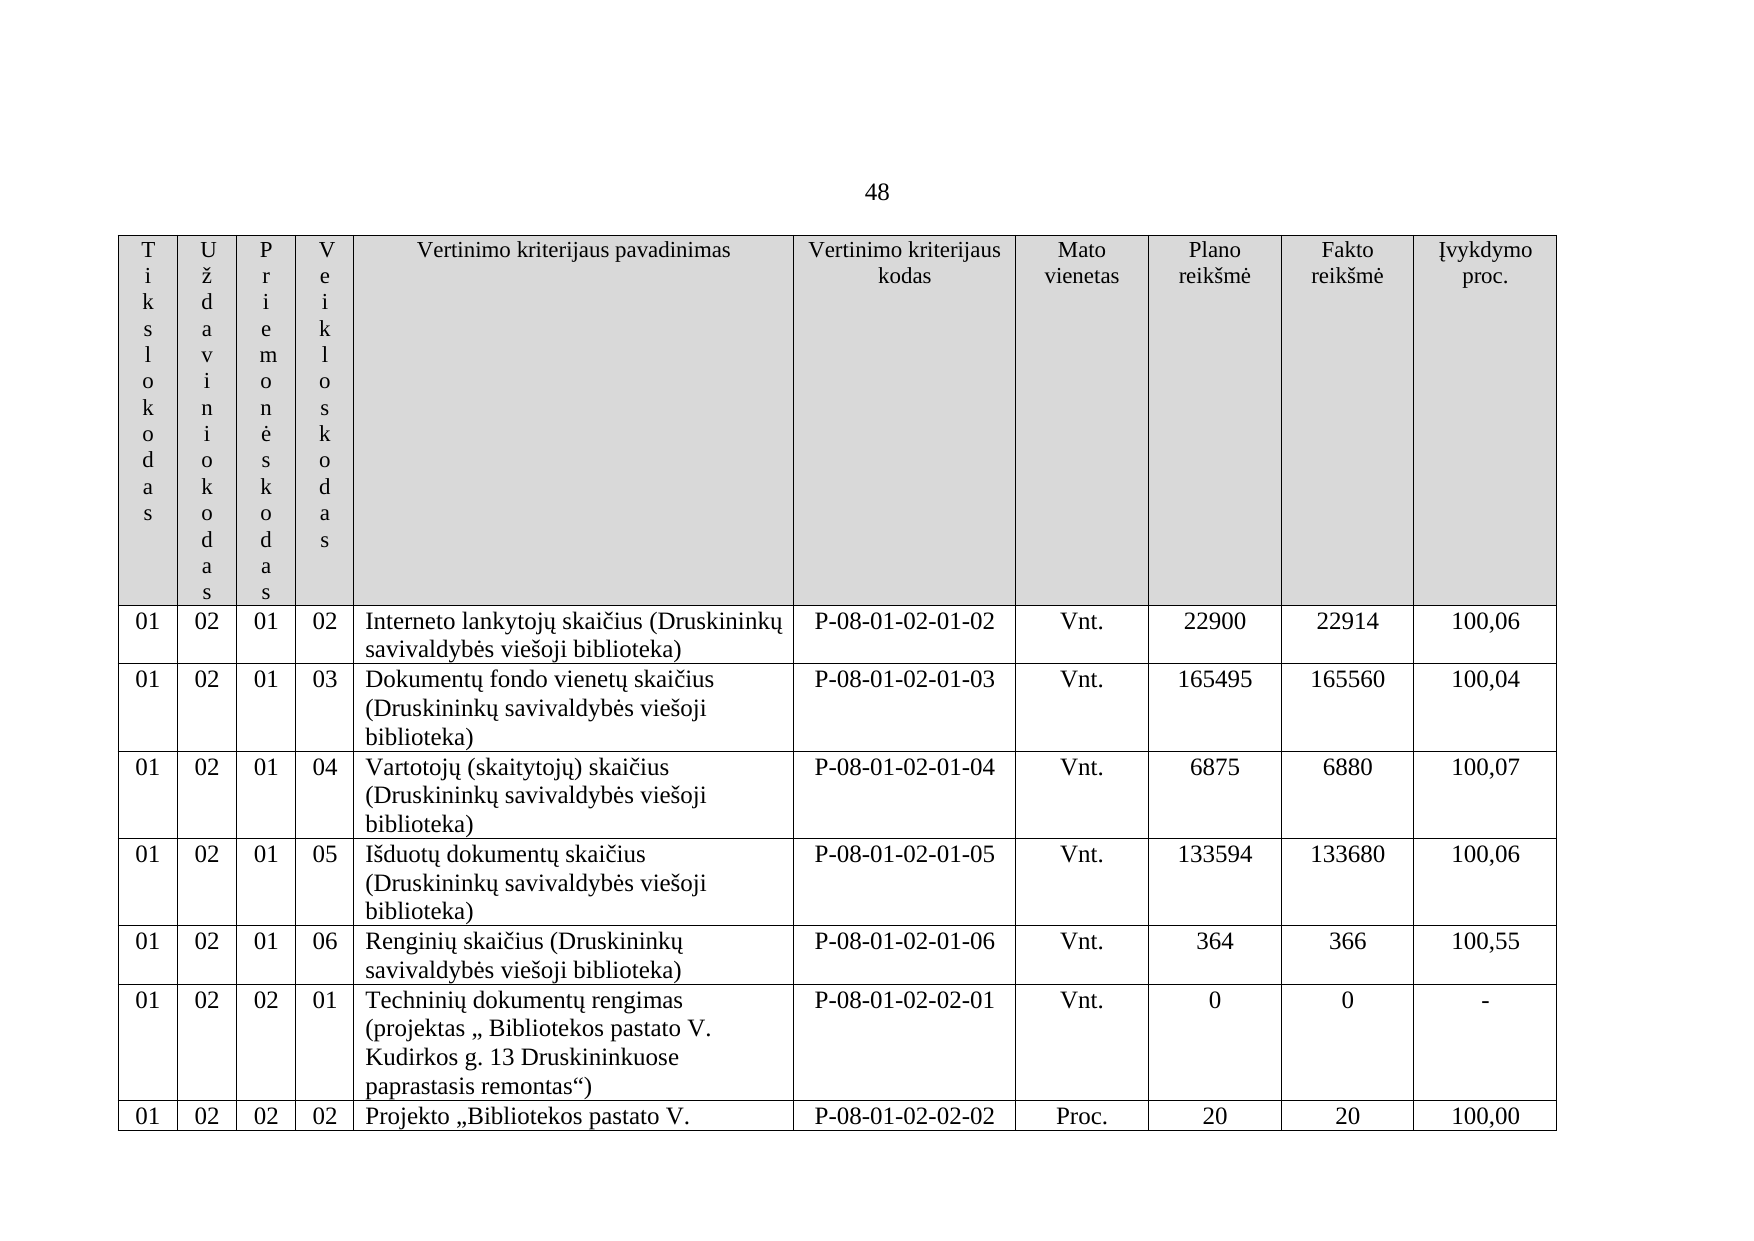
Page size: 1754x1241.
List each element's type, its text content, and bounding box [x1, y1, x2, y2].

table_cell Vnt. [1016, 664, 1148, 751]
table_cell Dokumentų fondo vienetų skaičius (Druskininkų savivaldybės viešoji biblioteka) [354, 664, 793, 751]
table_cell 02 [178, 839, 236, 925]
table_header Vertinimo kriterijaus kodas [794, 236, 1015, 605]
table_cell 100,06 [1414, 839, 1556, 925]
table_cell 01 [119, 926, 177, 984]
table_cell 02 [178, 752, 236, 838]
table_cell 03 [296, 664, 353, 751]
table_cell Vnt. [1016, 752, 1148, 838]
table_header Plano reikšmė [1149, 236, 1281, 605]
table_cell 133594 [1149, 839, 1281, 925]
table_cell 02 [178, 926, 236, 984]
table_header Tikslo kodas [119, 236, 177, 605]
table_cell 22900 [1149, 606, 1281, 663]
table_cell 100,04 [1414, 664, 1556, 751]
table_header Veiklos kodas [296, 236, 353, 605]
table_cell 01 [237, 839, 295, 925]
table_cell P-08-01-02-01-02 [794, 606, 1015, 663]
table_cell 01 [119, 752, 177, 838]
table_cell 20 [1149, 1101, 1281, 1129]
table_cell 05 [296, 839, 353, 925]
table_cell 0 [1282, 985, 1413, 1100]
table_cell P-08-01-02-02-01 [794, 985, 1015, 1100]
table_cell 01 [119, 1101, 177, 1129]
table_cell Projekto „Bibliotekos pastato V. [354, 1101, 793, 1129]
table_cell 02 [237, 985, 295, 1100]
table_cell 02 [296, 606, 353, 663]
table_header Vertinimo kriterijaus pavadinimas [354, 236, 793, 605]
table_cell Proc. [1016, 1101, 1148, 1129]
table_header Uždavinio kodas [178, 236, 236, 605]
table_cell 04 [296, 752, 353, 838]
table_header Fakto reikšmė [1282, 236, 1413, 605]
table_header Priemonės kodas [237, 236, 295, 605]
table_cell 100,00 [1414, 1101, 1556, 1129]
table_cell Vnt. [1016, 926, 1148, 984]
table_cell 6875 [1149, 752, 1281, 838]
table_cell 01 [237, 752, 295, 838]
table_cell P-08-01-02-01-05 [794, 839, 1015, 925]
table_cell 165495 [1149, 664, 1281, 751]
table_cell 02 [178, 606, 236, 663]
table_cell 165560 [1282, 664, 1413, 751]
table_cell 01 [237, 926, 295, 984]
table_cell 02 [178, 664, 236, 751]
table_cell 100,07 [1414, 752, 1556, 838]
table_cell 6880 [1282, 752, 1413, 838]
table_cell 133680 [1282, 839, 1413, 925]
table_cell 01 [237, 606, 295, 663]
table_cell 01 [237, 664, 295, 751]
table_cell 02 [178, 1101, 236, 1129]
table_cell Techninių dokumentų rengimas (projektas „ Bibliotekos pastato V. Kudirkos g. 13 Druskininkuose paprastasis remontas“) [354, 985, 793, 1100]
table_cell Renginių skaičius (Druskininkų savivaldybės viešoji biblioteka) [354, 926, 793, 984]
table_header Mato vienetas [1016, 236, 1148, 605]
table_cell 366 [1282, 926, 1413, 984]
table_cell 01 [296, 985, 353, 1100]
table_cell Išduotų dokumentų skaičius (Druskininkų savivaldybės viešoji biblioteka) [354, 839, 793, 925]
table_cell 02 [178, 985, 236, 1100]
table_cell Interneto lankytojų skaičius (Druskininkų savivaldybės viešoji biblioteka) [354, 606, 793, 663]
table_cell P-08-01-02-01-06 [794, 926, 1015, 984]
table_cell Vnt. [1016, 606, 1148, 663]
table_cell Vnt. [1016, 985, 1148, 1100]
table_cell P-08-01-02-02-02 [794, 1101, 1015, 1129]
table_cell 01 [119, 985, 177, 1100]
table_cell Vnt. [1016, 839, 1148, 925]
table_cell 20 [1282, 1101, 1413, 1129]
table_cell 100,06 [1414, 606, 1556, 663]
table_cell 06 [296, 926, 353, 984]
table_cell - [1414, 985, 1556, 1100]
table_cell 02 [237, 1101, 295, 1129]
table_cell 100,55 [1414, 926, 1556, 984]
table_cell 01 [119, 839, 177, 925]
table_cell P-08-01-02-01-04 [794, 752, 1015, 838]
table_cell 02 [296, 1101, 353, 1129]
table_cell P-08-01-02-01-03 [794, 664, 1015, 751]
table_cell Vartotojų (skaitytojų) skaičius (Druskininkų savivaldybės viešoji biblioteka) [354, 752, 793, 838]
table_cell 01 [119, 664, 177, 751]
table_cell 0 [1149, 985, 1281, 1100]
table_cell 01 [119, 606, 177, 663]
table_cell 22914 [1282, 606, 1413, 663]
table_header Įvykdymo proc. [1414, 236, 1556, 605]
table_cell 364 [1149, 926, 1281, 984]
